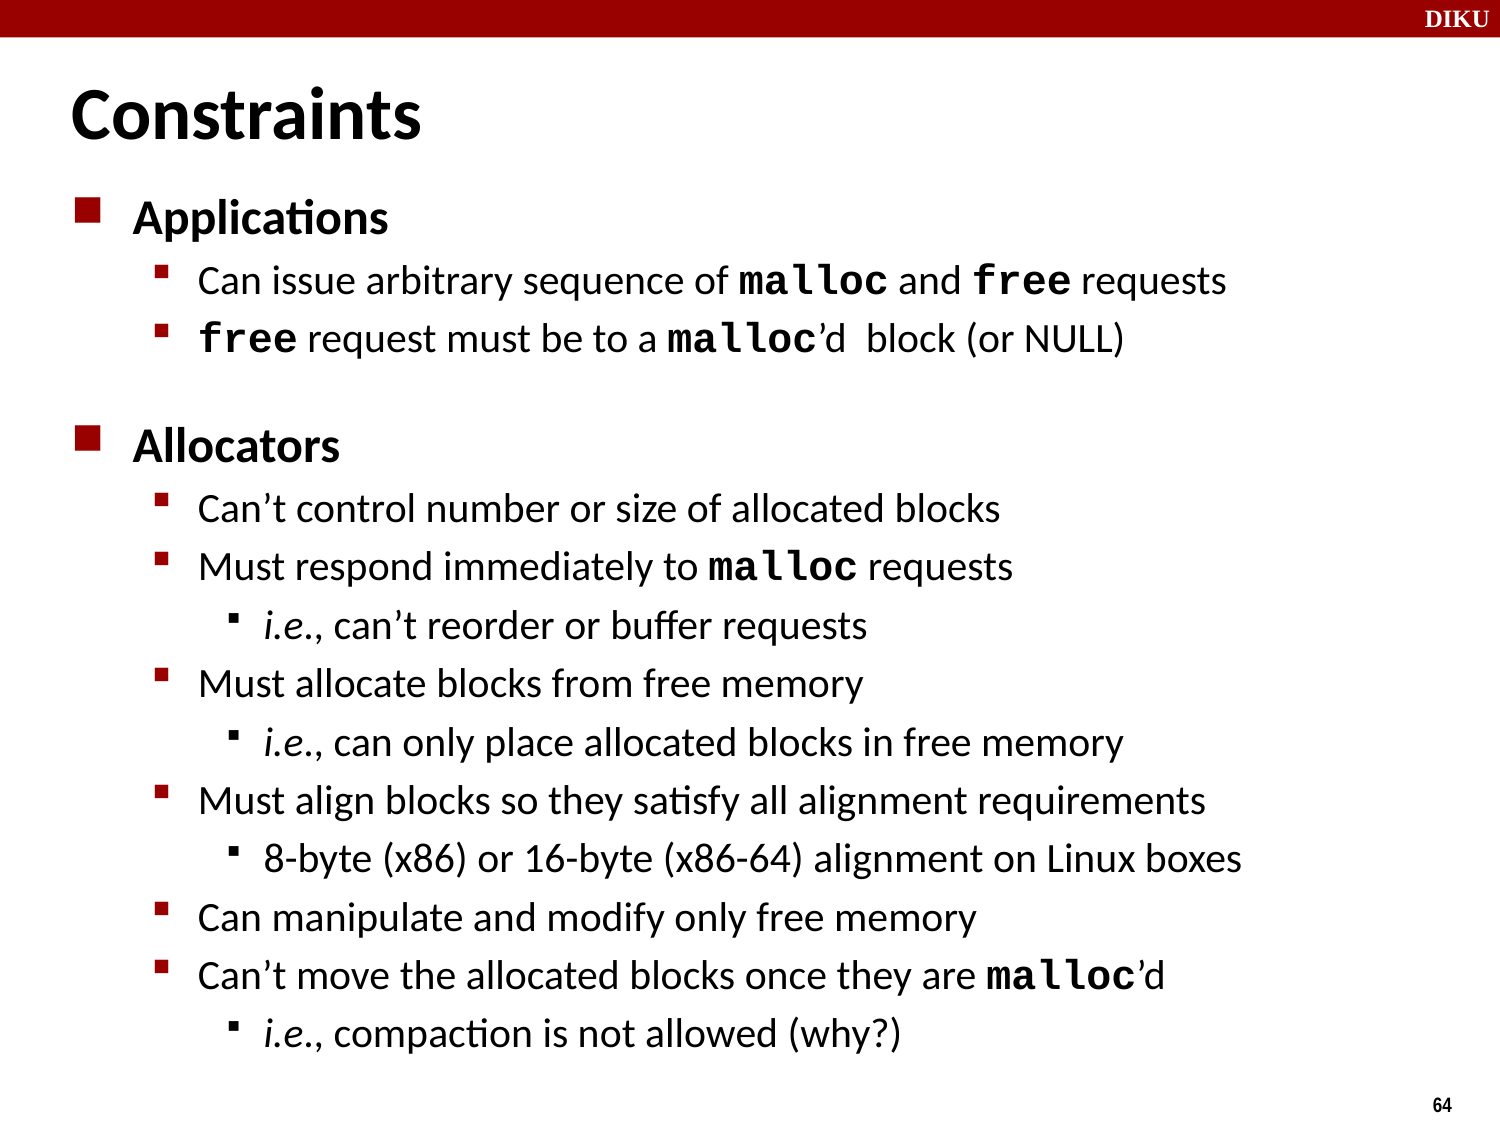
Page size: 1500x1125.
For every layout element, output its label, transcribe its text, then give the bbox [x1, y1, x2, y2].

text_box Applications Can issue arbitrary sequence of malloc and free requests free request must be to a malloc’d block (or NULL) Allocators Can’t control number or size of allocated blocks Must respond immediately to malloc requests i.e., can’t reorder or buffer requests Must allocate blocks from free memory i.e., can only place allocated blocks in free memory Must align blocks so they satisfy all alignment requirements 8-byte (x86) or 16-byte (x86-64) alignment on Linux boxes Can manipulate and modify only free memory Can’t move the allocated blocks once they are malloc’d i.e., compaction is not allowed (why?) [61, 187, 1463, 1100]
text_box Constraints [56, 62, 963, 157]
